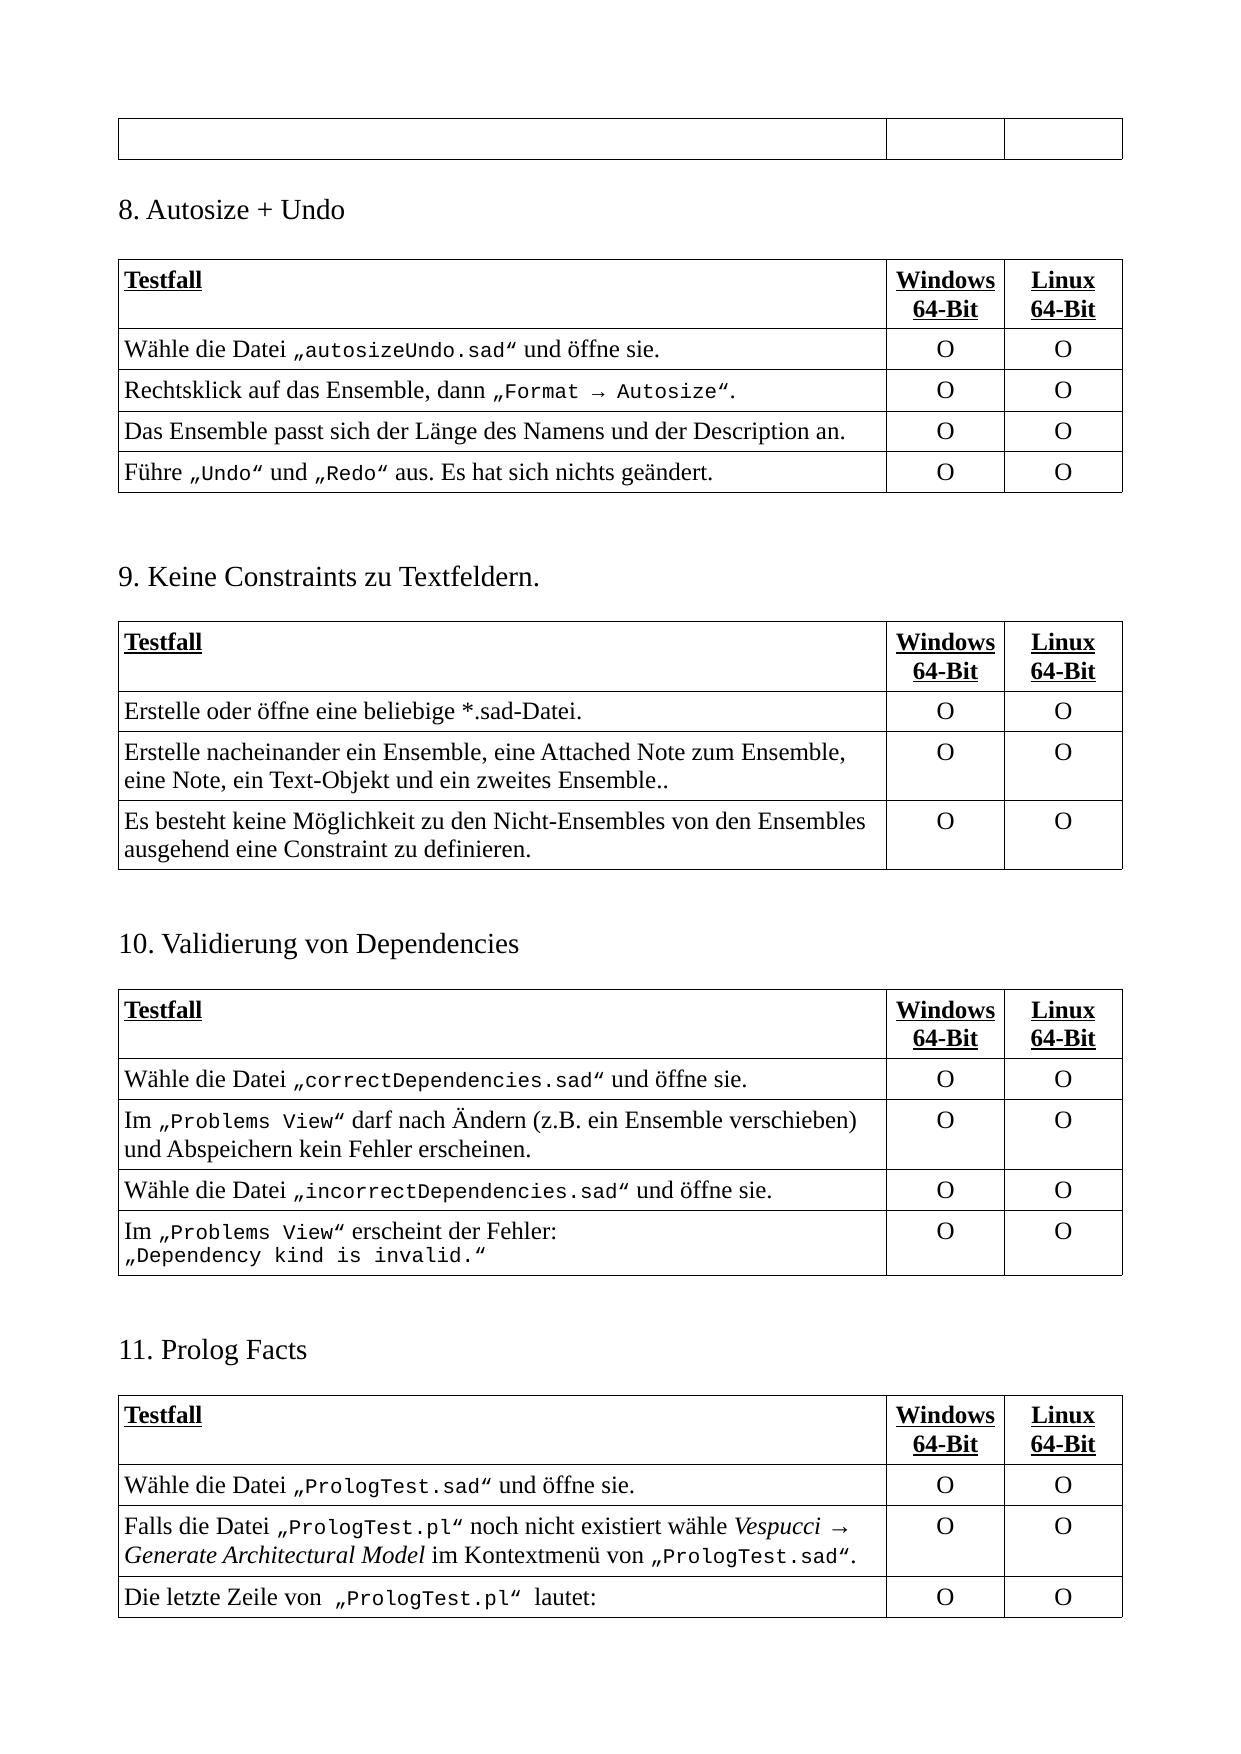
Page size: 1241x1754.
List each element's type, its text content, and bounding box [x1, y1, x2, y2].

table_cell Wähle die Datei „PrologTest.sad“ und öffne sie. [119, 1465, 886, 1505]
text 10. Validierung von Dependencies [118, 927, 1122, 960]
table_cell Wähle die Datei „correctDependencies.sad“ und öffne sie. [119, 1059, 886, 1099]
table_header Windows 64-Bit [887, 622, 1004, 691]
table_cell O [1005, 1059, 1122, 1099]
table_cell O [1005, 801, 1122, 869]
table_header Testfall [119, 622, 886, 691]
table_cell O [887, 1577, 1004, 1617]
table_cell [887, 119, 1004, 158]
table_cell O [1005, 370, 1122, 411]
table_cell O [887, 732, 1004, 800]
table_cell O [1005, 732, 1122, 800]
table_cell O [1005, 329, 1122, 369]
table_cell Die letzte Zeile von „PrologTest.pl“ lautet: [119, 1577, 886, 1617]
table_cell O [1005, 1170, 1122, 1210]
table_header Testfall [119, 1396, 886, 1464]
table_cell O [887, 1059, 1004, 1099]
table_cell O [1005, 1100, 1122, 1169]
table_header Windows 64-Bit [887, 260, 1004, 328]
table_cell O [1005, 692, 1122, 731]
table_cell Erstelle nacheinander ein Ensemble, eine Attached Note zum Ensemble, eine Note, ein Text-Objekt und ein zweites Ensemble.. [119, 732, 886, 800]
table_cell O [1005, 1211, 1122, 1275]
table_cell O [887, 801, 1004, 869]
table_header Linux 64-Bit [1005, 1396, 1122, 1464]
table_cell Falls die Datei „PrologTest.pl“ noch nicht existiert wähle Vespucci → Generate Architectural Model im Kontextmenü von „PrologTest.sad“. [119, 1506, 886, 1576]
table_cell Führe „Undo“ und „Redo“ aus. Es hat sich nichts geändert. [119, 452, 886, 492]
table_cell O [1005, 452, 1122, 492]
table_header Linux 64-Bit [1005, 622, 1122, 691]
table_cell O [887, 1170, 1004, 1210]
table_header Linux 64-Bit [1005, 260, 1122, 328]
table_cell O [887, 412, 1004, 451]
table_cell [119, 119, 886, 158]
table_cell Wähle die Datei „autosizeUndo.sad“ und öffne sie. [119, 329, 886, 369]
table_header Windows 64-Bit [887, 990, 1004, 1058]
table_header Windows 64-Bit [887, 1396, 1004, 1464]
table_cell O [1005, 412, 1122, 451]
table_cell Rechtsklick auf das Ensemble, dann „Format → Autosize“. [119, 370, 886, 411]
table_cell [1005, 119, 1122, 158]
table_header Testfall [119, 260, 886, 328]
text 8. Autosize + Undo [118, 192, 1122, 226]
table_cell Wähle die Datei „incorrectDependencies.sad“ und öffne sie. [119, 1170, 886, 1210]
table_cell O [887, 452, 1004, 492]
table_cell O [887, 692, 1004, 731]
table_header Linux 64-Bit [1005, 990, 1122, 1058]
table_cell O [1005, 1506, 1122, 1576]
table_cell O [887, 1100, 1004, 1169]
table_cell O [887, 329, 1004, 369]
table_header Testfall [119, 990, 886, 1058]
table_cell O [1005, 1577, 1122, 1617]
table_cell Im „Problems View“ darf nach Ändern (z.B. ein Ensemble verschieben) und Abspeichern kein Fehler erscheinen. [119, 1100, 886, 1169]
table_cell O [887, 1465, 1004, 1505]
text 11. Prolog Facts [118, 1332, 1122, 1366]
table_cell O [1005, 1465, 1122, 1505]
text 9. Keine Constraints zu Textfeldern. [118, 559, 1122, 593]
table_cell O [887, 1211, 1004, 1275]
table_cell Das Ensemble passt sich der Länge des Namens und der Description an. [119, 412, 886, 451]
table_cell Im „Problems View“ erscheint der Fehler: „Dependency kind is invalid.“ [119, 1211, 886, 1275]
table_cell O [887, 1506, 1004, 1576]
table_cell Es besteht keine Möglichkeit zu den Nicht-Ensembles von den Ensembles ausgehend eine Constraint zu definieren. [119, 801, 886, 869]
table_cell Erstelle oder öffne eine beliebige *.sad-Datei. [119, 692, 886, 731]
table_cell O [887, 370, 1004, 411]
